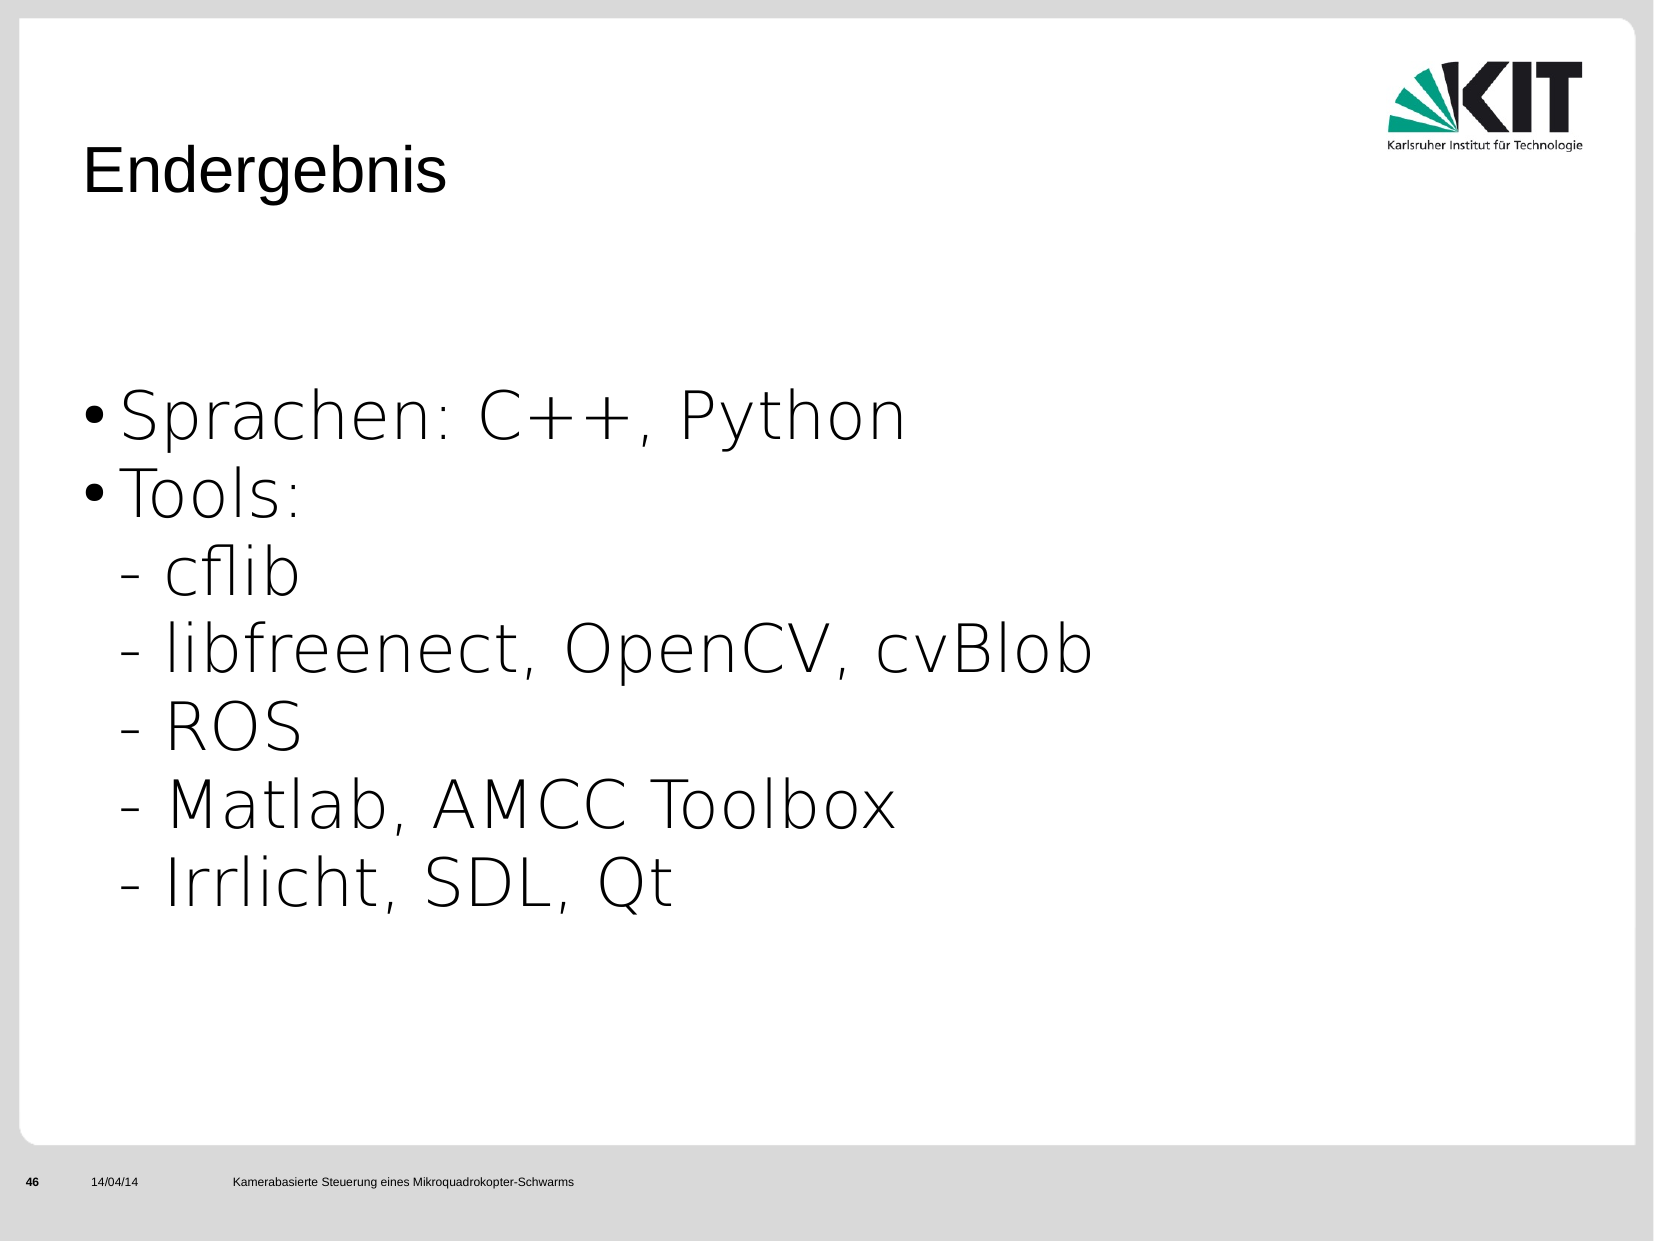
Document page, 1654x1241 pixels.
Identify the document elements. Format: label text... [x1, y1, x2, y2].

subtitle Sprachen: C++, Python Tools: - cflib - libfreenect, OpenCV, cvBlob - ROS - Matlab, AMCC Toolbox - Irrlicht, SDL, Qt [82, 290, 1571, 1010]
picture [0, 0, 1654, 1241]
title Endergebnis [82, 49, 1571, 257]
